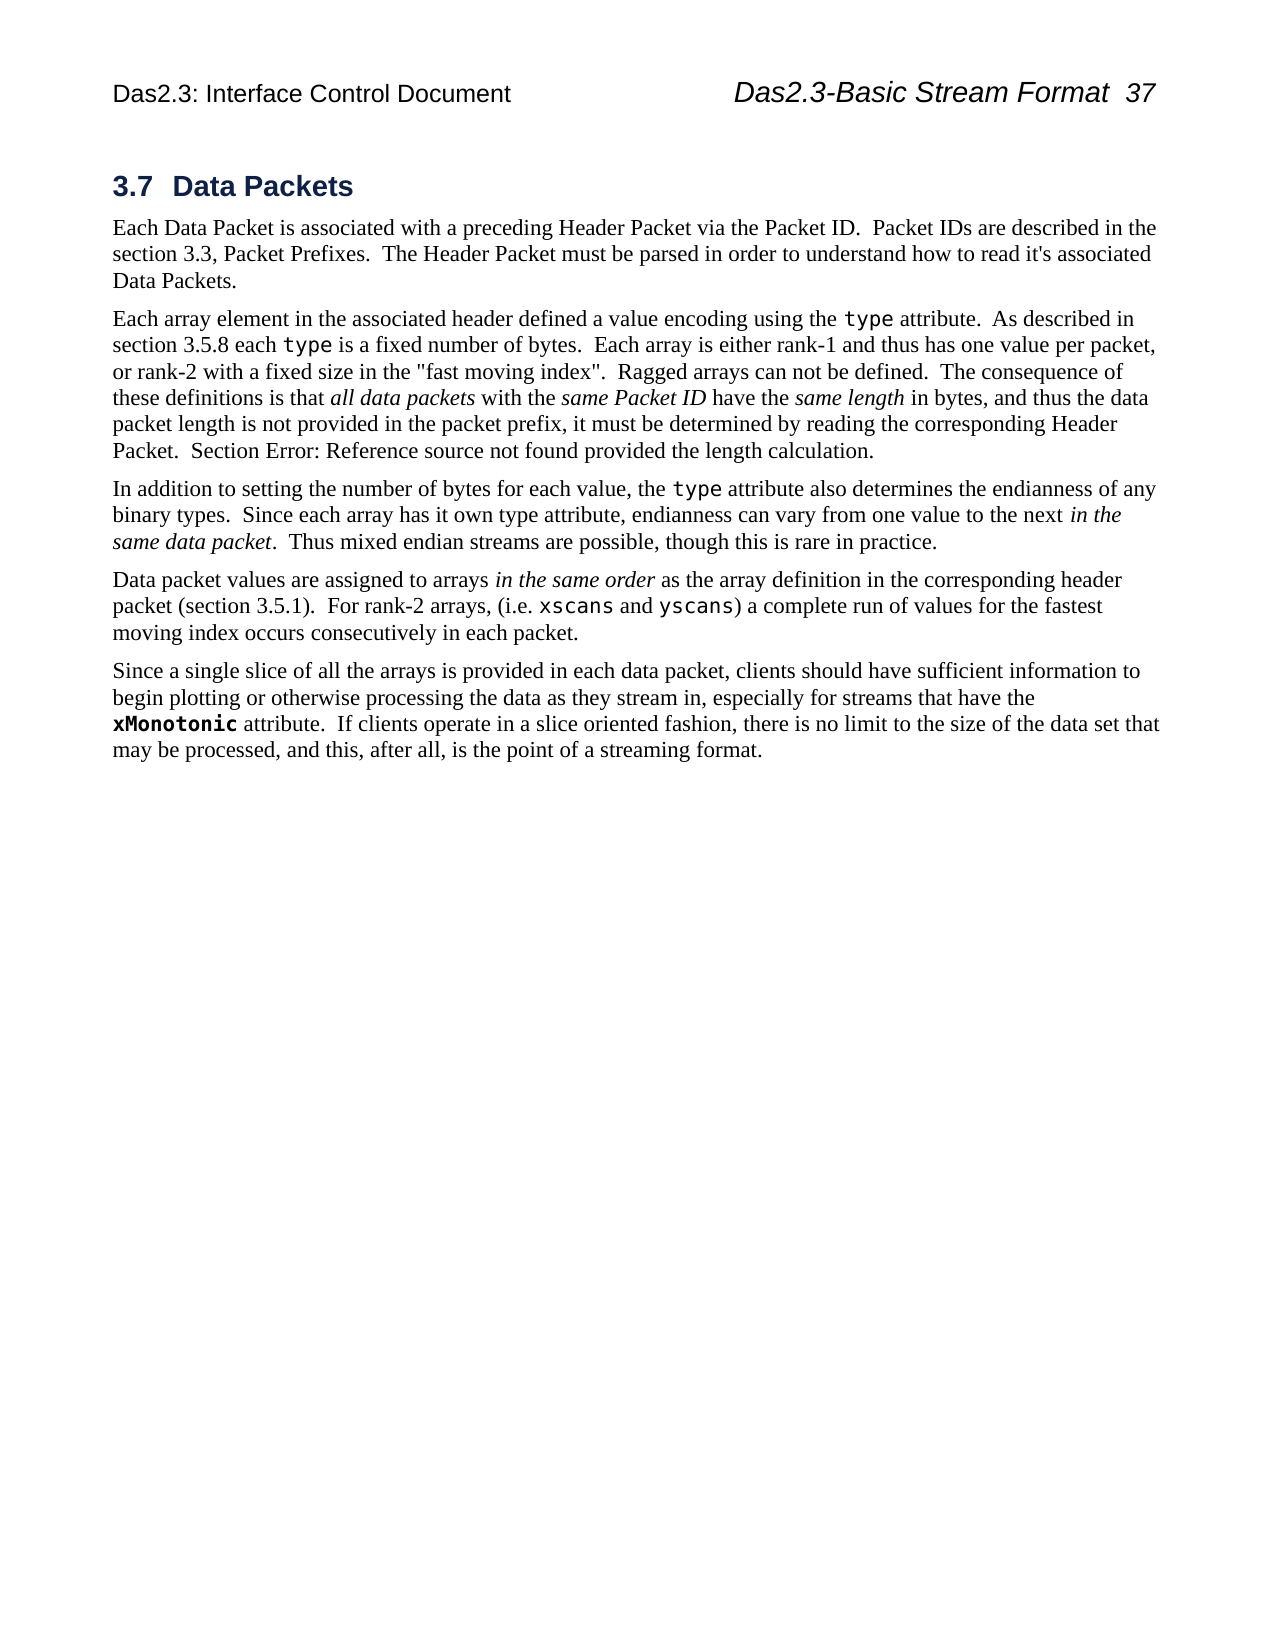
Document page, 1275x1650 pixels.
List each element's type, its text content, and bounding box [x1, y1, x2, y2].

text Each Data Packet is associated with a preceding Header Packet via the Packet ID. Packet IDs are described in the section 3.2, Packet Prefixes. The Header Packet must be parsed in order to understand how to read it's associated Data Packets. [112, 214, 1162, 293]
text Each array element in the associated header defined a value encoding using the type attribute. As described in section 3.4.8 each type is a fixed number of bytes. Each array is either rank-1 and thus has one value per packet, or rank-2 with a fixed size in the "fast moving index". Ragged arrays can not be defined. The consequence of these definitions is that all data packets with the same Packet ID have the same length in bytes, and thus the data packet length is not provided in the packet prefix, it must be determined by reading the corresponding Header Packet. Section Error: Reference source not found provided the length calculation. [112, 305, 1162, 463]
text Since a single slice of all the arrays is provided in each data packet, clients should have sufficient information to begin plotting or otherwise processing the data as they stream in, especially for streams that have the xMonotonic attribute. If clients operate in a slice oriented fashion, there is no limit to the size of the data set that may be processed, and this, after all, is the point of a streaming format. [112, 657, 1162, 763]
text In addition to setting the number of bytes for each value, the type attribute also determines the endianness of any binary types. Since each array has it own type attribute, endianness can vary from one value to the next in the same data packet. Thus mixed endian streams are possible, though this is rare in practice. [112, 475, 1162, 554]
subtitle Data Packets [112, 168, 1162, 202]
text Data packet values are assigned to arrays in the same order as the array definition in the corresponding header packet (section 3.4.1). For rank-2 arrays, (i.e. xscans and yscans) a complete run of values for the fastest moving index occurs consecutively in each packet. [112, 566, 1162, 645]
